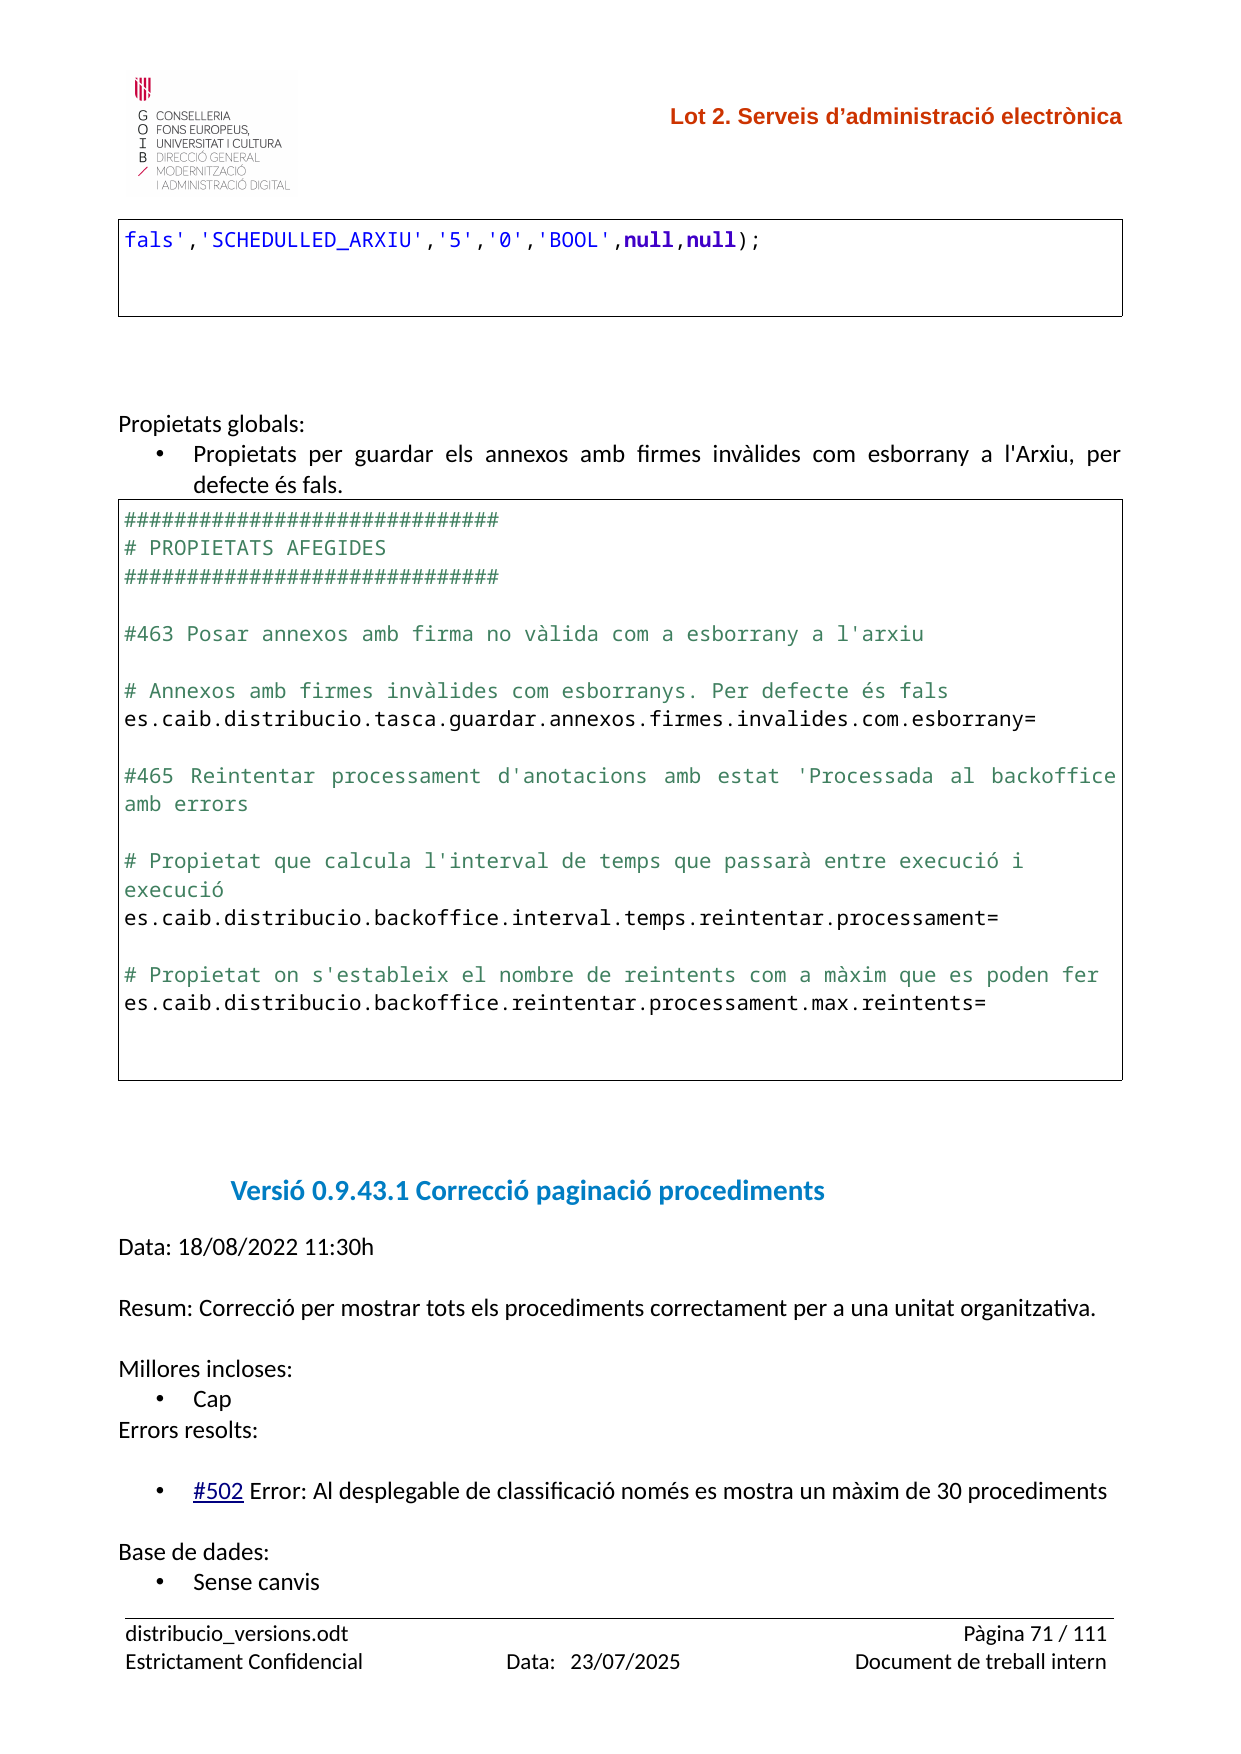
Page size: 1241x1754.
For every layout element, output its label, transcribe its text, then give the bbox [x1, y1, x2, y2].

table_header fals','SCHEDULLED_ARXIU','5','0','BOOL',null,null); [119, 220, 1122, 316]
list Cap [156, 1383, 1122, 1414]
text Propietats globals: [118, 408, 1122, 438]
list Propietats per guardar els annexos amb firmes invàlides com esborrany a l'Arxiu, per defecte és fals. [156, 438, 1122, 499]
text Base de dades: [118, 1536, 1122, 1567]
text Errors resolts: [118, 1414, 1122, 1444]
text Data: 18/08/2022 11:30h [118, 1231, 1122, 1261]
text Millores incloses: [118, 1353, 1122, 1383]
text Resum: Correcció per mostrar tots els procediments correctament per a una unitat organitzativa. [118, 1292, 1122, 1322]
picture [126, 70, 299, 197]
table_header ############################## # PROPIETATS AFEGIDES ############################## #463 Posar annexos amb firma no vàlida com a esborrany a l'arxiu # Annexos amb firmes invàlides com esborranys. Per defecte és fals es.caib.distribucio.tasca.guardar.annexos.firmes.invalides.com.esborrany= #465 Reintentar processament d'anotacions amb estat 'Processada al backoffice amb errors # Propietat que calcula l'interval de temps que passarà entre execució i execució es.caib.distribucio.backoffice.interval.temps.reintentar.processament= # Propietat on s'estableix el nombre de reintents com a màxim que es poden fer es.caib.distribucio.backoffice.reintentar.processament.max.reintents= [119, 500, 1122, 1079]
list Sense canvis [156, 1567, 1122, 1597]
list #502 Error: Al desplegable de classificació només es mostra un màxim de 30 procediments [156, 1475, 1122, 1506]
subtitle Versió 0.9.43.1 Correcció paginació procediments [153, 1172, 1122, 1207]
